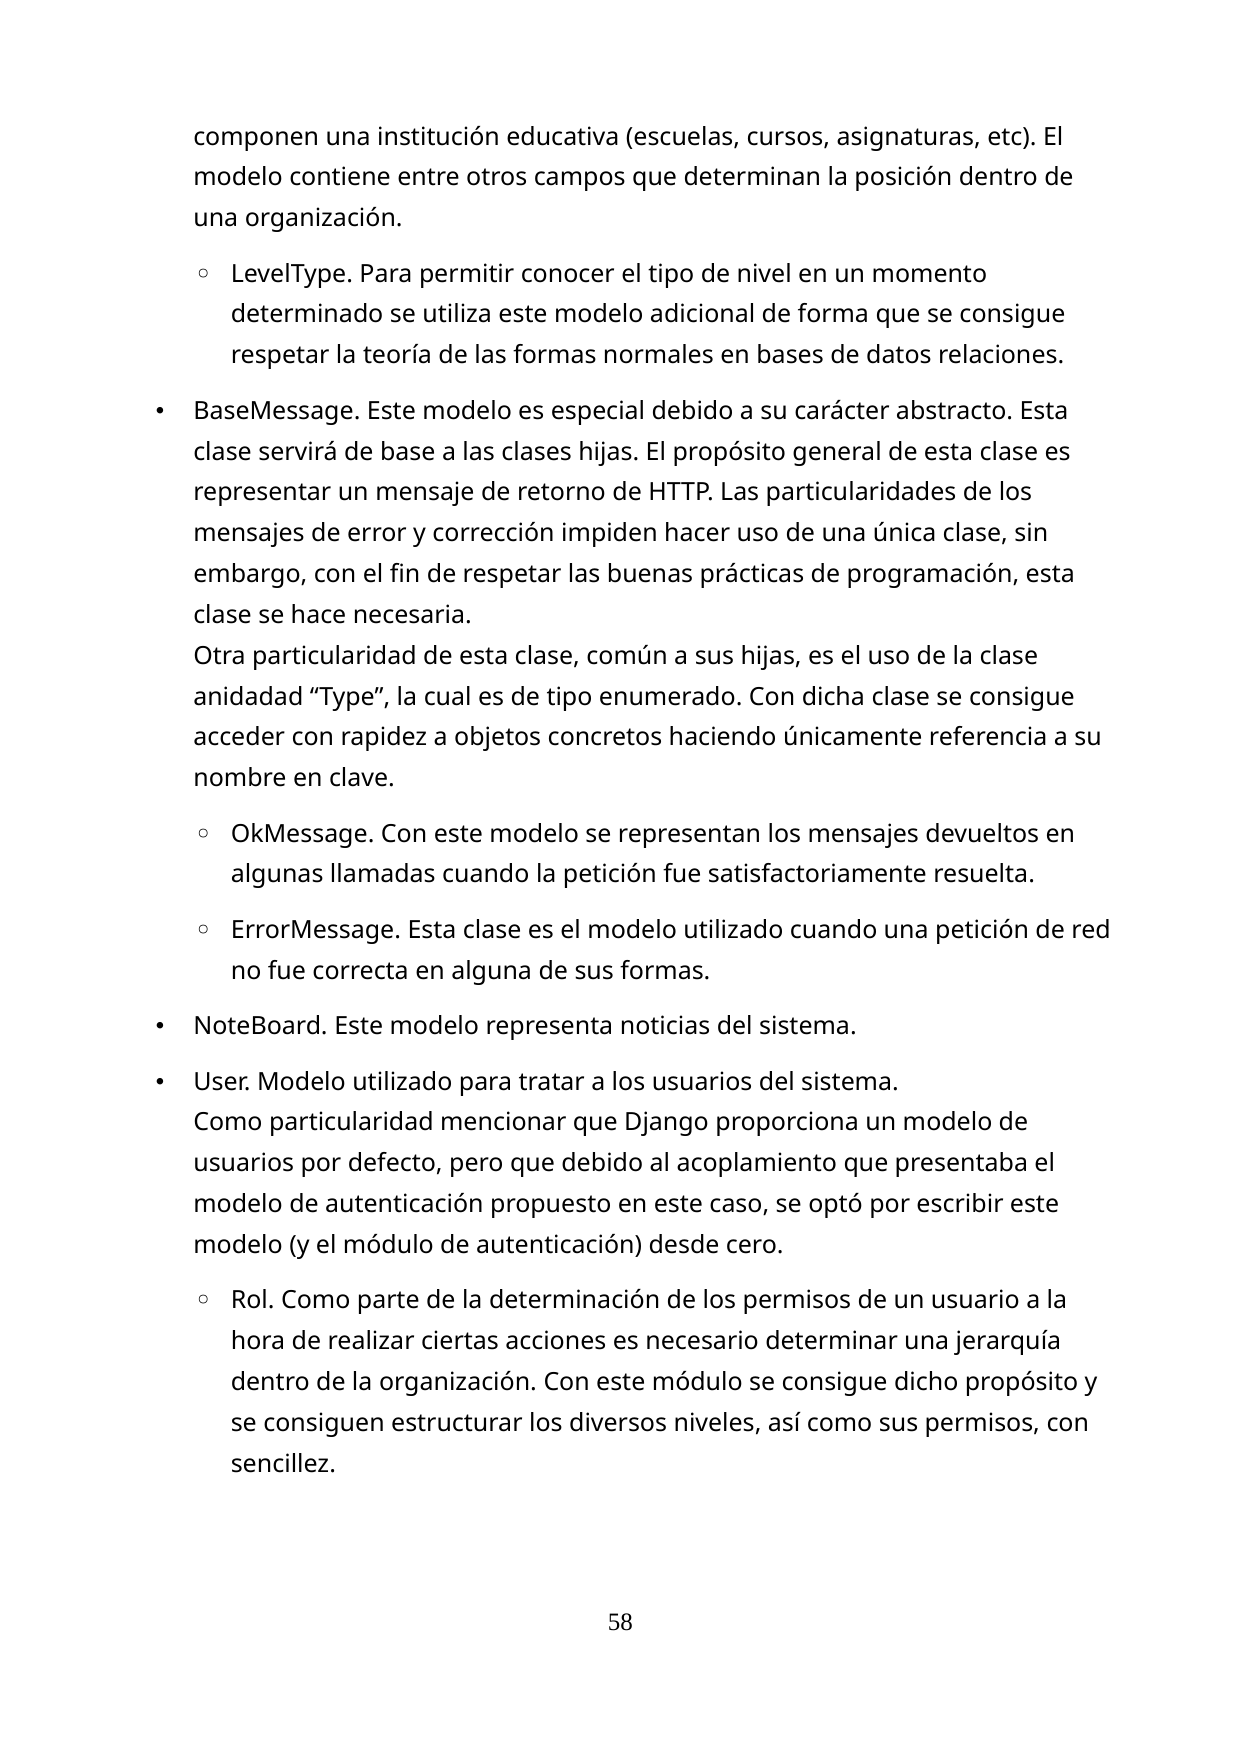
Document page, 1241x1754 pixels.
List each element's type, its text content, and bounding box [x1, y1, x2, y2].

list BaseMessage. Este modelo es especial debido a su carácter abstracto. Esta clase servirá de base a las clases hijas. El propósito general de esta clase es representar un mensaje de retorno de HTTP. Las particularidades de los mensajes de error y corrección impiden hacer uso de una única clase, sin embargo, con el fin de respetar las buenas prácticas de programación, esta clase se hace necesaria. Otra particularidad de esta clase, común a sus hijas, es el uso de la clase anidadad “Type”, la cual es de tipo enumerado. Con dicha clase se consigue acceder con rapidez a objetos concretos haciendo únicamente referencia a su nombre en clave. [156, 392, 1122, 794]
list LevelType. Para permitir conocer el tipo de nivel en un momento determinado se utiliza este modelo adicional de forma que se consigue respetar la teoría de las formas normales en bases de datos relaciones. [193, 255, 1122, 371]
list componen una institución educativa (escuelas, cursos, asignaturas, etc). El modelo contiene entre otros campos que determinan la posición dentro de una organización. [156, 118, 1122, 234]
list Rol. Como parte de la determinación de los permisos de un usuario a la hora de realizar ciertas acciones es necesario determinar una jerarquía dentro de la organización. Con este módulo se consigue dicho propósito y se consiguen estructurar los diversos niveles, así como sus permisos, con sencillez. [193, 1282, 1122, 1479]
list ErrorMessage. Esta clase es el modelo utilizado cuando una petición de red no fue correcta en alguna de sus formas. [193, 911, 1122, 986]
list User. Modelo utilizado para tratar a los usuarios del sistema. Como particularidad mencionar que Django proporciona un modelo de usuarios por defecto, pero que debido al acoplamiento que presentaba el modelo de autenticación propuesto en este caso, se optó por escribir este modelo (y el módulo de autenticación) desde cero. [156, 1063, 1122, 1261]
list OkMessage. Con este modelo se representan los mensajes devueltos en algunas llamadas cuando la petición fue satisfactoriamente resuelta. [193, 815, 1122, 890]
list NoteBoard. Este modelo representa noticias del sistema. [156, 1008, 1122, 1042]
